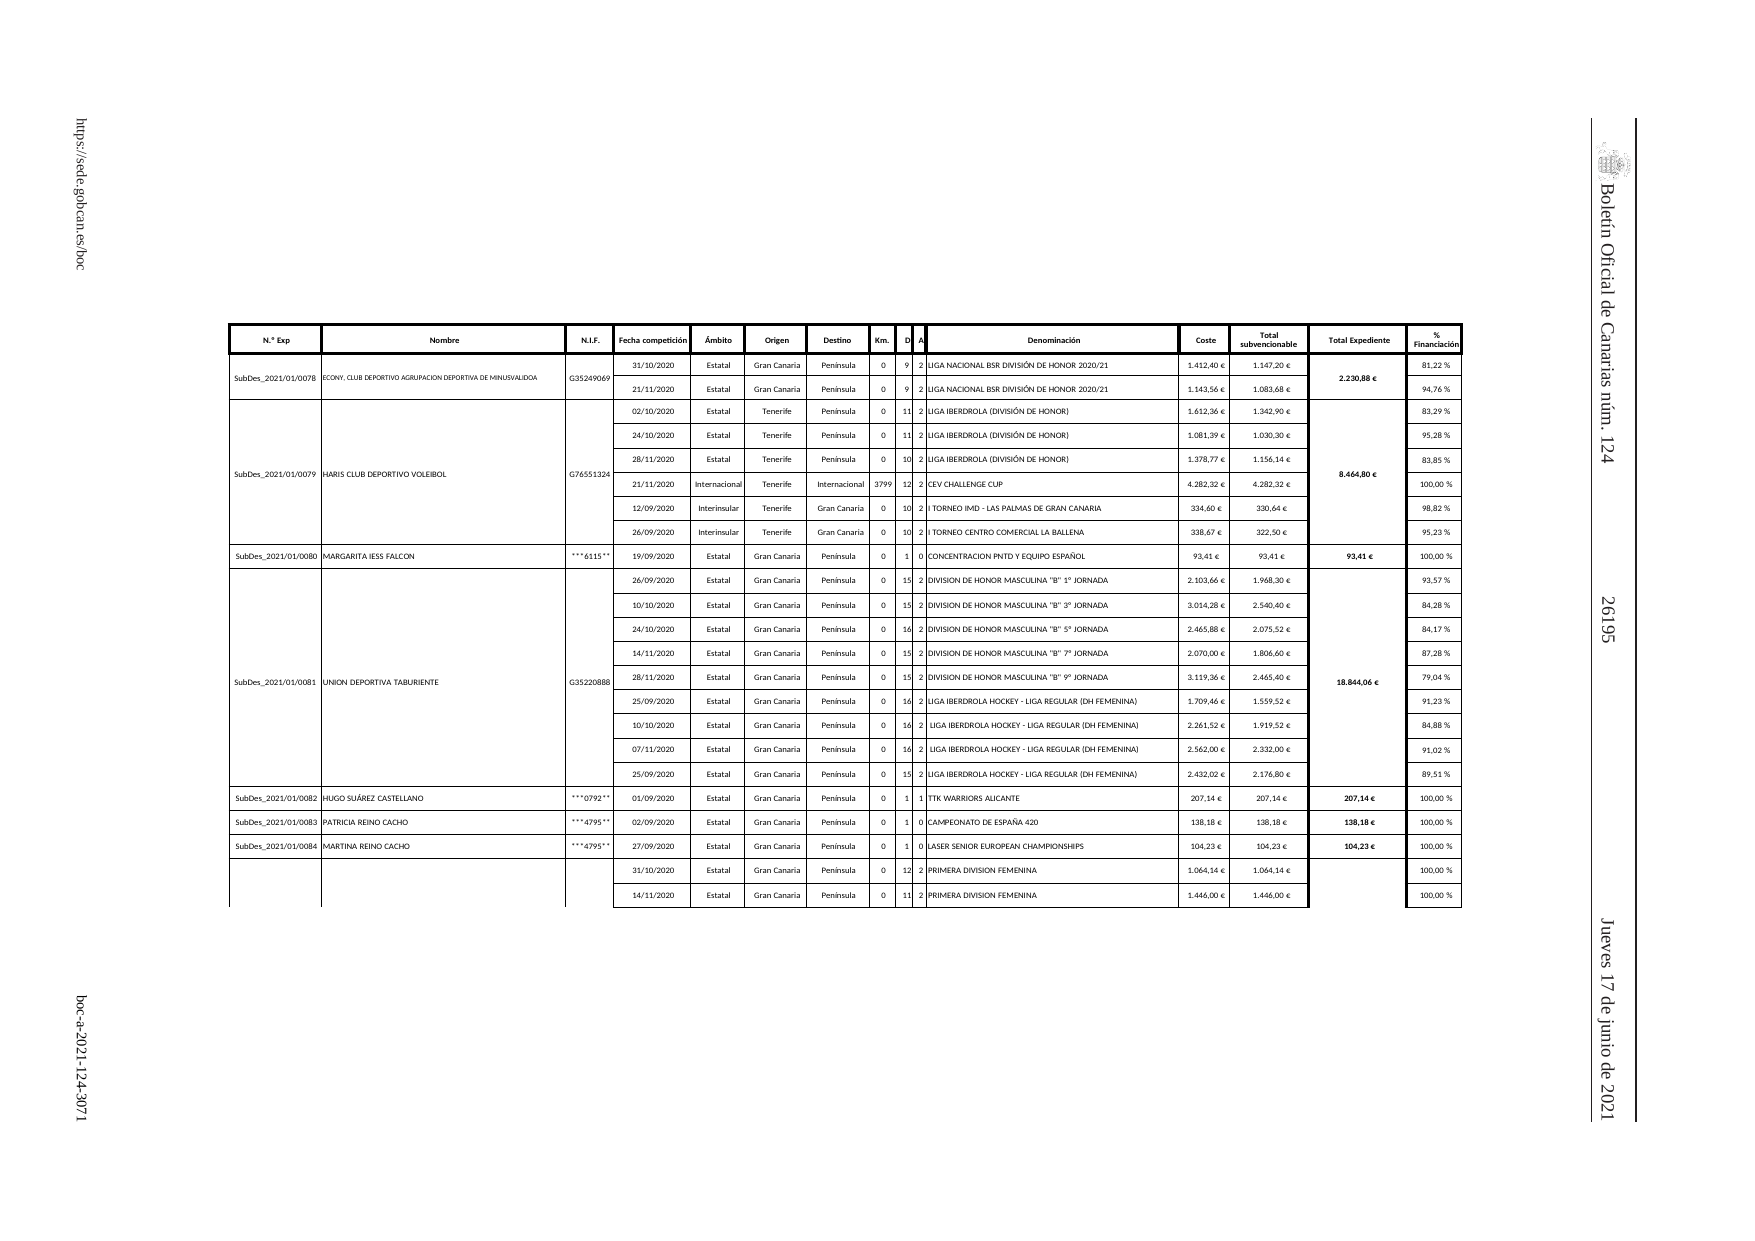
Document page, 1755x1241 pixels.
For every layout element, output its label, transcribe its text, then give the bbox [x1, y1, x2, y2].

table_cell 1 [896, 787, 912, 810]
table_cell Estatal [691, 835, 744, 858]
text https://sede.gobcan.es/boc [73, 118, 90, 273]
table_cell ***4795** [566, 811, 613, 834]
table_cell 1.342,90 € [1230, 400, 1307, 423]
table_cell Estatal [691, 884, 744, 907]
table_cell 0 [870, 835, 895, 858]
table_cell ECONY, CLUB DEPORTIVO AGRUPACION DEPORTIVA DE MINUSVALIDOA [322, 355, 565, 399]
table_cell 18.844,06 € [1310, 569, 1405, 786]
table_cell 2.261,52 € [1179, 714, 1229, 737]
table_cell Estatal [691, 739, 744, 762]
table_cell 0 [870, 618, 895, 641]
table_cell 2 [913, 884, 926, 907]
table_cell LIGA IBERDROLA HOCKEY - LIGA REGULAR (DH FEMENINA) [927, 739, 1178, 762]
table_cell Tenerife [745, 521, 806, 544]
table_cell 15 [896, 594, 912, 617]
table_cell 2 [913, 763, 926, 786]
table_cell SubDes_2021/01/0081 [230, 569, 321, 786]
table_cell 2 [913, 690, 926, 713]
table_cell Península [807, 835, 869, 858]
table_cell 2.332,00 € [1230, 739, 1307, 762]
table_cell 98,82 % [1408, 497, 1461, 520]
table_cell Estatal [691, 569, 744, 592]
table_cell Península [807, 859, 869, 882]
table_cell 2.075,52 € [1230, 618, 1307, 641]
table_cell CEV CHALLENGE CUP [927, 473, 1178, 496]
table_cell 2.562,00 € [1179, 739, 1229, 762]
table_cell Península [807, 787, 869, 810]
table_cell 0 [870, 666, 895, 689]
table_cell 2 [913, 449, 926, 472]
table_cell Estatal [691, 811, 744, 834]
table_cell Península [807, 594, 869, 617]
table_cell 31/10/2020 [614, 859, 690, 882]
table_cell 8.464,80 € [1310, 400, 1405, 544]
table_cell 0 [870, 884, 895, 907]
table_cell 28/11/2020 [614, 449, 690, 472]
table_cell Gran Canaria [745, 594, 806, 617]
table_cell Gran Canaria [745, 787, 806, 810]
table_cell Estatal [691, 424, 744, 447]
table_cell 2.432,02 € [1179, 763, 1229, 786]
table_cell PATRICIA REINO CACHO [322, 811, 565, 834]
table_cell 0 [870, 787, 895, 810]
table_cell Estatal [691, 763, 744, 786]
table_cell 11 [896, 424, 912, 447]
table_cell 1 [913, 787, 926, 810]
table_cell Estatal [691, 787, 744, 810]
table_header Denominación [928, 326, 1177, 352]
table_cell 91,02 % [1408, 739, 1461, 762]
table_cell 79,04 % [1408, 666, 1461, 689]
table_cell 0 [913, 811, 926, 834]
table_cell 28/11/2020 [614, 666, 690, 689]
table_cell 16 [896, 739, 912, 762]
table_cell 0 [870, 690, 895, 713]
table_cell 1.559,52 € [1230, 690, 1307, 713]
table_cell Estatal [691, 355, 744, 375]
table_cell 9 [896, 355, 912, 375]
table_cell LIGA IBERDROLA HOCKEY - LIGA REGULAR (DH FEMENINA) [927, 690, 1178, 713]
table_cell Estatal [691, 666, 744, 689]
table_cell Tenerife [745, 473, 806, 496]
table_cell 07/11/2020 [614, 739, 690, 762]
table_cell 95,23 % [1408, 521, 1461, 544]
table_cell I TORNEO IMD - LAS PALMAS DE GRAN CANARIA [927, 497, 1178, 520]
table_cell 1.147,20 € [1230, 355, 1307, 375]
table_cell 19/09/2020 [614, 545, 690, 568]
table_cell 1.143,56 € [1179, 376, 1229, 399]
table_cell Estatal [691, 449, 744, 472]
table_cell Gran Canaria [745, 545, 806, 568]
table_cell 3799 [870, 473, 895, 496]
table_cell Gran Canaria [745, 355, 806, 375]
table_cell Península [807, 642, 869, 665]
table_cell 0 [870, 859, 895, 882]
table_cell Gran Canaria [745, 811, 806, 834]
table_cell 2.230,88 € [1310, 355, 1405, 399]
table_cell 3.014,28 € [1179, 594, 1229, 617]
table_cell LIGA IBERDROLA (DIVISIÓN DE HONOR) [927, 449, 1178, 472]
table_cell 2 [913, 714, 926, 737]
table_cell Gran Canaria [745, 859, 806, 882]
table_cell Estatal [691, 690, 744, 713]
table_cell Gran Canaria [745, 569, 806, 592]
table_cell 10 [896, 497, 912, 520]
table_cell 14/11/2020 [614, 642, 690, 665]
table_cell 26/09/2020 [614, 569, 690, 592]
table_cell Gran Canaria [745, 884, 806, 907]
table_cell 11 [896, 400, 912, 423]
table_cell 15 [896, 642, 912, 665]
table_cell LIGA IBERDROLA HOCKEY - LIGA REGULAR (DH FEMENINA) [927, 763, 1178, 786]
table_cell Península [807, 355, 869, 375]
table_cell 31/10/2020 [614, 355, 690, 375]
table_cell 24/10/2020 [614, 424, 690, 447]
table_cell 10/10/2020 [614, 594, 690, 617]
table_cell Interinsular [691, 497, 744, 520]
table_cell 12/09/2020 [614, 497, 690, 520]
table_cell 334,60 € [1179, 497, 1229, 520]
table_cell 0 [870, 811, 895, 834]
table_cell 89,51 % [1408, 763, 1461, 786]
table_cell 1.446,00 € [1230, 884, 1307, 907]
table_cell 100,00 % [1408, 884, 1461, 907]
table_cell Tenerife [745, 449, 806, 472]
table_cell 2 [913, 739, 926, 762]
table_cell 138,18 € [1310, 811, 1405, 834]
table_cell LIGA NACIONAL BSR DIVISIÓN DE HONOR 2020/21 [927, 355, 1178, 375]
table_cell 330,64 € [1230, 497, 1307, 520]
table_header N.I.F. [567, 326, 612, 352]
table_cell Tenerife [745, 497, 806, 520]
table_cell Gran Canaria [807, 521, 869, 544]
table_cell G35220888 [566, 569, 613, 786]
table_cell LIGA IBERDROLA (DIVISIÓN DE HONOR) [927, 400, 1178, 423]
table_cell 2 [913, 666, 926, 689]
table_cell Estatal [691, 859, 744, 882]
table_cell 21/11/2020 [614, 376, 690, 399]
table_cell 2 [913, 497, 926, 520]
table_cell 2 [913, 473, 926, 496]
table_cell 25/09/2020 [614, 690, 690, 713]
table_cell 15 [896, 666, 912, 689]
table_cell Estatal [691, 545, 744, 568]
table_cell 2.540,40 € [1230, 594, 1307, 617]
table_cell 207,14 € [1179, 787, 1229, 810]
table_cell 1.081,39 € [1179, 424, 1229, 447]
table_cell CONCENTRACION PNTD Y EQUIPO ESPAÑOL [927, 545, 1178, 568]
table_cell 16 [896, 714, 912, 737]
table_cell Gran Canaria [745, 666, 806, 689]
table_cell Península [807, 424, 869, 447]
table_cell 1.064,14 € [1179, 859, 1229, 882]
table_cell Península [807, 449, 869, 472]
table_cell 4.282,32 € [1230, 473, 1307, 496]
table_cell LIGA IBERDROLA HOCKEY - LIGA REGULAR (DH FEMENINA) [927, 714, 1178, 737]
table_cell 4.282,32 € [1179, 473, 1229, 496]
table_cell 207,14 € [1310, 787, 1405, 810]
table_cell 338,67 € [1179, 521, 1229, 544]
table_cell DIVISION DE HONOR MASCULINA "B" 3º JORNADA [927, 594, 1178, 617]
table_cell 0 [870, 521, 895, 544]
table_cell 1.968,30 € [1230, 569, 1307, 592]
table_cell 1.709,46 € [1179, 690, 1229, 713]
table_cell 1.919,52 € [1230, 714, 1307, 737]
table_cell 100,00 % [1408, 473, 1461, 496]
table_cell DIVISION DE HONOR MASCULINA "B" 1º JORNADA [927, 569, 1178, 592]
table_cell 100,00 % [1408, 545, 1461, 568]
table_cell 2 [913, 424, 926, 447]
table_cell 84,28 % [1408, 594, 1461, 617]
table_cell I TORNEO CENTRO COMERCIAL LA BALLENA [927, 521, 1178, 544]
table_cell PRIMERA DIVISION FEMENINA [927, 859, 1178, 882]
table_cell Península [807, 376, 869, 399]
table_cell 138,18 € [1230, 811, 1307, 834]
table_cell 84,17 % [1408, 618, 1461, 641]
table_cell SubDes_2021/01/0080 [230, 545, 321, 568]
table_cell 0 [913, 545, 926, 568]
table_cell Península [807, 690, 869, 713]
table_header A [914, 326, 924, 352]
table_cell Gran Canaria [745, 714, 806, 737]
table_cell [566, 859, 613, 907]
table_cell 10 [896, 521, 912, 544]
table_cell 93,41 € [1179, 545, 1229, 568]
table_cell 1.064,14 € [1230, 859, 1307, 882]
table_cell Estatal [691, 400, 744, 423]
table_cell 2.103,66 € [1179, 569, 1229, 592]
table_cell 27/09/2020 [614, 835, 690, 858]
table_cell 100,00 % [1408, 787, 1461, 810]
table_cell SubDes_2021/01/0079 [230, 400, 321, 544]
table_cell [322, 859, 565, 907]
text 26195 [1598, 597, 1618, 646]
table_cell Península [807, 714, 869, 737]
table_cell ***0792** [566, 787, 613, 810]
table_cell TTK WARRIORS ALICANTE [927, 787, 1178, 810]
table_cell 207,14 € [1230, 787, 1307, 810]
table_cell 0 [913, 835, 926, 858]
table_cell Tenerife [745, 424, 806, 447]
table_cell 93,57 % [1408, 569, 1461, 592]
table_cell UNION DEPORTIVA TABURIENTE [322, 569, 565, 786]
table_cell 104,23 € [1179, 835, 1229, 858]
table_header Km. [871, 326, 894, 352]
table_cell 0 [870, 355, 895, 375]
table_cell 1 [896, 545, 912, 568]
table_cell 1.083,68 € [1230, 376, 1307, 399]
table_cell Internacional [691, 473, 744, 496]
table_cell Estatal [691, 714, 744, 737]
table_cell 0 [870, 545, 895, 568]
table_cell Gran Canaria [745, 739, 806, 762]
table_cell 0 [870, 497, 895, 520]
table_cell LASER SENIOR EUROPEAN CHAMPIONSHIPS [927, 835, 1178, 858]
table_cell 93,41 € [1230, 545, 1307, 568]
table_cell SubDes_2021/01/0083 [230, 811, 321, 834]
table_header Coste [1181, 326, 1228, 352]
table_cell 21/11/2020 [614, 473, 690, 496]
table_cell Península [807, 618, 869, 641]
table_cell Península [807, 739, 869, 762]
table_cell Gran Canaria [745, 690, 806, 713]
table_cell 1.378,77 € [1179, 449, 1229, 472]
table_cell 01/09/2020 [614, 787, 690, 810]
table_cell 2 [913, 594, 926, 617]
table_cell LIGA NACIONAL BSR DIVISIÓN DE HONOR 2020/21 [927, 376, 1178, 399]
table_cell 16 [896, 690, 912, 713]
table_cell Gran Canaria [745, 835, 806, 858]
table_header Nombre [323, 326, 564, 352]
table_cell 1.612,36 € [1179, 400, 1229, 423]
table_cell 10/10/2020 [614, 714, 690, 737]
table_cell PRIMERA DIVISION FEMENINA [927, 884, 1178, 907]
table_cell 02/10/2020 [614, 400, 690, 423]
table_cell 1 [896, 811, 912, 834]
table_cell 100,00 % [1408, 811, 1461, 834]
table_cell Península [807, 400, 869, 423]
table_cell 0 [870, 424, 895, 447]
table_cell 87,28 % [1408, 642, 1461, 665]
table_cell 100,00 % [1408, 835, 1461, 858]
table_cell 15 [896, 569, 912, 592]
table_header Origen [746, 326, 805, 352]
table_cell 1.412,40 € [1179, 355, 1229, 375]
table_cell DIVISION DE HONOR MASCULINA "B" 5º JORNADA [927, 618, 1178, 641]
table_cell Península [807, 811, 869, 834]
table_cell 2.465,88 € [1179, 618, 1229, 641]
table_header Ámbito [692, 326, 743, 352]
table_cell 12 [896, 473, 912, 496]
table_cell Península [807, 545, 869, 568]
table_cell 1.446,00 € [1179, 884, 1229, 907]
table_cell Península [807, 884, 869, 907]
table_cell 104,23 € [1310, 835, 1405, 858]
table_header N.º Exp [231, 326, 320, 352]
table_cell Gran Canaria [745, 763, 806, 786]
table_cell DIVISION DE HONOR MASCULINA "B" 7º JORNADA [927, 642, 1178, 665]
table_cell 0 [870, 739, 895, 762]
table_cell [230, 859, 321, 907]
table_cell Península [807, 763, 869, 786]
table_cell LIGA IBERDROLA (DIVISIÓN DE HONOR) [927, 424, 1178, 447]
table_cell 94,76 % [1408, 376, 1461, 399]
table_cell ***4795** [566, 835, 613, 858]
table_cell [1310, 859, 1405, 907]
table_cell HUGO SUÁREZ CASTELLANO [322, 787, 565, 810]
table_header Total subvencionable [1231, 326, 1307, 352]
table_cell 24/10/2020 [614, 618, 690, 641]
table_cell 9 [896, 376, 912, 399]
table_cell 93,41 € [1310, 545, 1405, 568]
table_cell 2 [913, 859, 926, 882]
table_cell Estatal [691, 618, 744, 641]
table_cell Gran Canaria [807, 497, 869, 520]
table_cell 02/09/2020 [614, 811, 690, 834]
table_cell 0 [870, 376, 895, 399]
table_cell 0 [870, 594, 895, 617]
table_cell 1.030,30 € [1230, 424, 1307, 447]
table_header Total Expediente [1310, 326, 1405, 352]
table_cell 0 [870, 569, 895, 592]
table_cell 15 [896, 763, 912, 786]
table_cell 2 [913, 355, 926, 375]
table_cell 83,85 % [1408, 449, 1461, 472]
table_cell 104,23 € [1230, 835, 1307, 858]
table_cell 10 [896, 449, 912, 472]
table_cell 322,50 € [1230, 521, 1307, 544]
table_cell Internacional [807, 473, 869, 496]
table_cell 84,88 % [1408, 714, 1461, 737]
table_cell 1 [896, 835, 912, 858]
table_cell Península [807, 569, 869, 592]
table_cell 0 [870, 400, 895, 423]
table_cell 2 [913, 642, 926, 665]
table_cell 138,18 € [1179, 811, 1229, 834]
table_cell HARIS CLUB DEPORTIVO VOLEIBOL [322, 400, 565, 544]
table_cell 3.119,36 € [1179, 666, 1229, 689]
table_cell 91,23 % [1408, 690, 1461, 713]
table_cell G35249069 [566, 355, 613, 399]
table_cell 83,29 % [1408, 400, 1461, 423]
table_cell Gran Canaria [745, 642, 806, 665]
table_cell CAMPEONATO DE ESPAÑA 420 [927, 811, 1178, 834]
table_cell 2 [913, 618, 926, 641]
table_cell 16 [896, 618, 912, 641]
table_cell 81,22 % [1408, 355, 1461, 375]
table_cell 12 [896, 859, 912, 882]
text Boletín Oficial de Canarias núm. 124 [1598, 183, 1618, 464]
table_cell Península [807, 666, 869, 689]
table_cell DIVISION DE HONOR MASCULINA "B" 9º JORNADA [927, 666, 1178, 689]
table_cell 11 [896, 884, 912, 907]
table_header Fecha competición [615, 326, 689, 352]
table_cell 100,00 % [1408, 859, 1461, 882]
table_cell 25/09/2020 [614, 763, 690, 786]
table_cell 1.806,60 € [1230, 642, 1307, 665]
table_cell Interinsular [691, 521, 744, 544]
table_cell G76551324 [566, 400, 613, 544]
text boc-a-2021-124-3071 [74, 995, 91, 1124]
table_cell Estatal [691, 376, 744, 399]
table_cell Gran Canaria [745, 618, 806, 641]
table_cell 0 [870, 449, 895, 472]
table_cell 2 [913, 569, 926, 592]
table_cell Tenerife [745, 400, 806, 423]
table_header Destino [808, 326, 868, 352]
table_cell 2 [913, 521, 926, 544]
table_cell SubDes_2021/01/0078 [230, 355, 321, 399]
table_cell 2.070,00 € [1179, 642, 1229, 665]
table_header D [897, 326, 911, 352]
table_cell 14/11/2020 [614, 884, 690, 907]
table_cell SubDes_2021/01/0084 [230, 835, 321, 858]
table_cell 26/09/2020 [614, 521, 690, 544]
table_cell 95,28 % [1408, 424, 1461, 447]
table_cell 2.465,40 € [1230, 666, 1307, 689]
table_cell 0 [870, 642, 895, 665]
table_cell MARTINA REINO CACHO [322, 835, 565, 858]
table_cell Gran Canaria [745, 376, 806, 399]
table_cell ***6115** [566, 545, 613, 568]
table_cell Estatal [691, 642, 744, 665]
table_cell Estatal [691, 594, 744, 617]
text Jueves 17 de junio de 2021 [1598, 918, 1618, 1124]
table_cell 1.156,14 € [1230, 449, 1307, 472]
table_cell 2 [913, 376, 926, 399]
table_cell SubDes_2021/01/0082 [230, 787, 321, 810]
table_cell 2.176,80 € [1230, 763, 1307, 786]
table_cell MARGARITA IESS FALCON [322, 545, 565, 568]
table_cell 0 [870, 763, 895, 786]
table_cell 2 [913, 400, 926, 423]
table_cell 0 [870, 714, 895, 737]
table_header % Financiación [1408, 326, 1460, 352]
